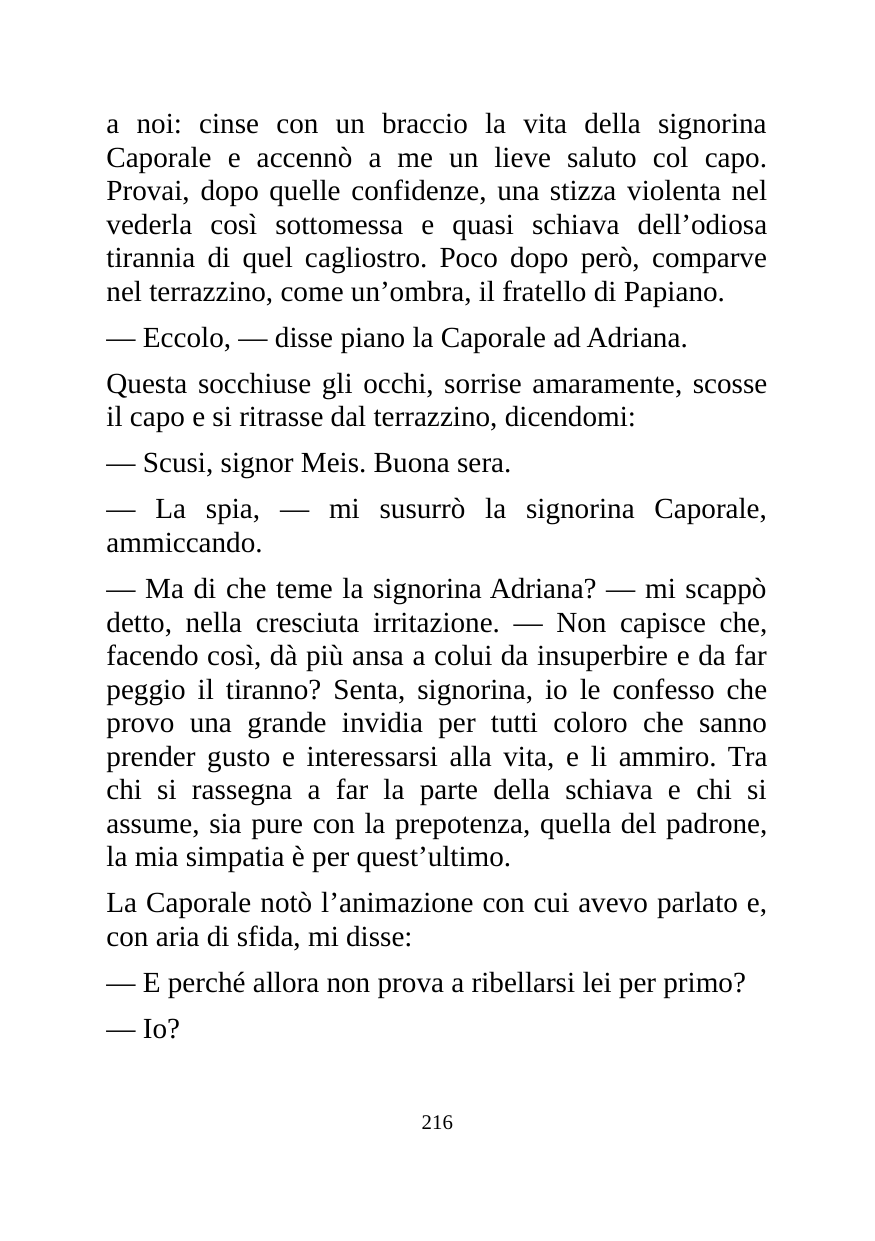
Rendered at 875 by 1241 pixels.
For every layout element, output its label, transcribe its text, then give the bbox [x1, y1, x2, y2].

text a noi: cinse con un braccio la vita della signorina Caporale e accennò a me un lieve saluto col capo. Provai, dopo quelle confidenze, una stizza violenta nel vederla così sottomessa e quasi schiava dell’odiosa tirannia di quel cagliostro. Poco dopo però, comparve nel terrazzino, come un’ombra, il fratello di Papiano. [106, 106, 768, 307]
text — E perché allora non prova a ribellarsi lei per primo? [106, 965, 768, 999]
text — Eccolo, — disse piano la Caporale ad Adriana. [106, 320, 768, 353]
text — La spia, — mi susurrò la signorina Caporale, ammiccando. [106, 492, 768, 559]
text — Io? [106, 1011, 768, 1045]
text La Caporale notò l’animazione con cui avevo parlato e, con aria di sfida, mi disse: [106, 886, 768, 953]
text Questa socchiuse gli occhi, sorrise amaramente, scosse il capo e si ritrasse dal terrazzino, dicendomi: [106, 366, 768, 433]
text — Ma di che teme la signorina Adriana? — mi scappò detto, nella cresciuta irritazione. — Non capisce che, facendo così, dà più ansa a colui da insuperbire e da far peggio il tiranno? Senta, signorina, io le confesso che provo una grande invidia per tutti coloro che sanno prender gusto e interessarsi alla vita, e li ammiro. Tra chi si rassegna a far la parte della schiava e chi si assume, sia pure con la prepotenza, quella del padrone, la mia simpatia è per quest’ultimo. [106, 571, 768, 873]
text — Scusi, signor Meis. Buona sera. [106, 446, 768, 479]
